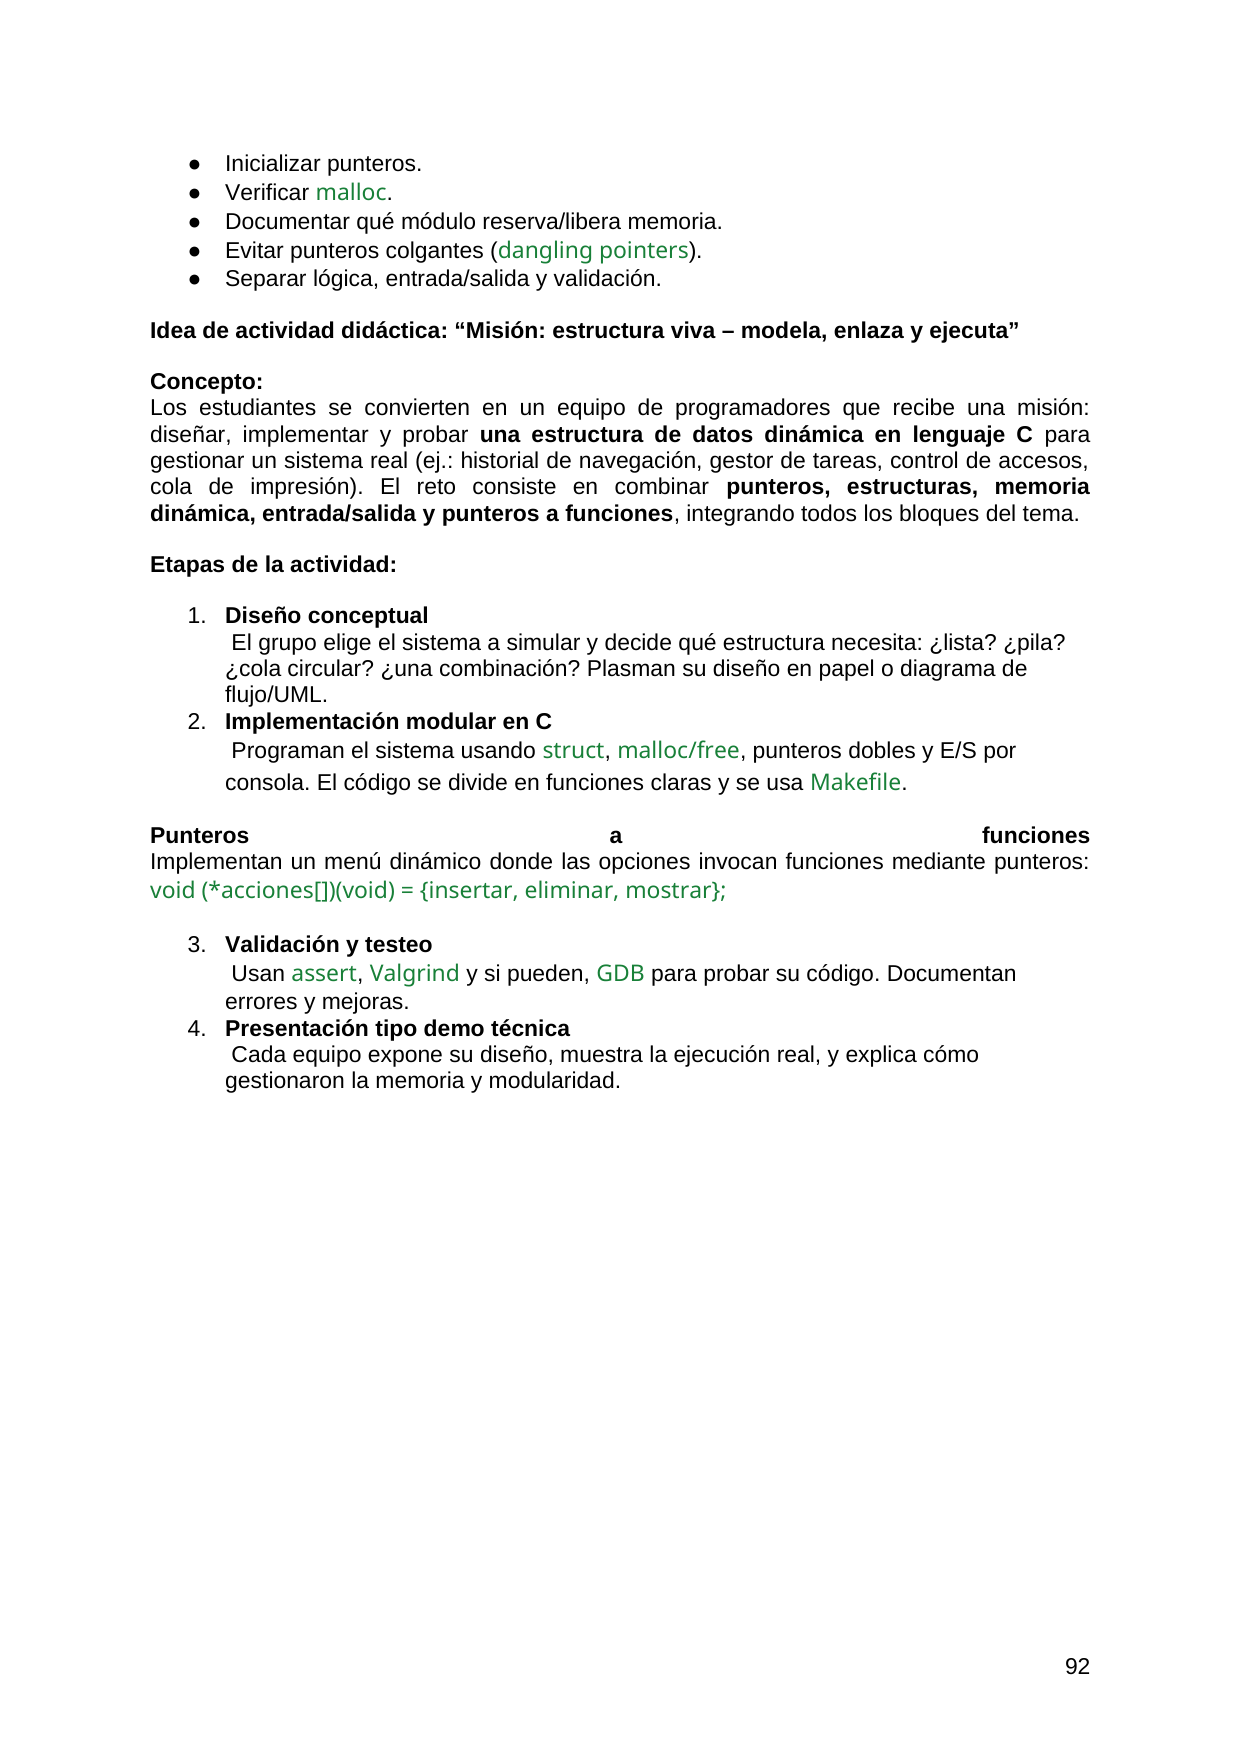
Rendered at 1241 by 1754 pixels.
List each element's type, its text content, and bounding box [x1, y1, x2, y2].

list Implementación modular en C Programan el sistema usando struct, malloc/free, punteros dobles y E/S por consola. El código se divide en funciones claras y se usa Makefile. [187, 708, 1090, 797]
list Validación y testeo Usan assert, Valgrind y si pueden, GDB para probar su código. Documentan errores y mejoras. [187, 931, 1090, 1014]
list Inicializar punteros. [187, 150, 1090, 176]
text Concepto: Los estudiantes se convierten en un equipo de programadores que recibe una misión: diseñar, implementar y probar una estructura de datos dinámica en lenguaje C para gestionar un sistema real (ej.: historial de navegación, gestor de tareas, control de accesos, cola de impresión). El reto consiste en combinar punteros, estructuras, memoria dinámica, entrada/salida y punteros a funciones, integrando todos los bloques del tema. [150, 368, 1090, 526]
text Etapas de la actividad: [150, 551, 1090, 577]
list Presentación tipo demo técnica Cada equipo expone su diseño, muestra la ejecución real, y explica cómo gestionaron la memoria y modularidad. [187, 1014, 1090, 1094]
text Punteros a funciones Implementan un menú dinámico donde las opciones invocan funciones mediante punteros: void (*acciones[])(void) = {insertar, eliminar, mostrar}; [150, 822, 1090, 906]
list Separar lógica, entrada/salida y validación. [187, 265, 1090, 292]
list Diseño conceptual El grupo elige el sistema a simular y decide qué estructura necesita: ¿lista? ¿pila? ¿cola circular? ¿una combinación? Plasman su diseño en papel o diagrama de flujo/UML. [187, 602, 1090, 708]
list Verificar malloc. [187, 176, 1090, 208]
list Documentar qué módulo reserva/libera memoria. [187, 208, 1090, 234]
text Idea de actividad didáctica: “Misión: estructura viva – modela, enlaza y ejecuta” [150, 317, 1090, 343]
list Evitar punteros colgantes (dangling pointers). [187, 234, 1090, 265]
